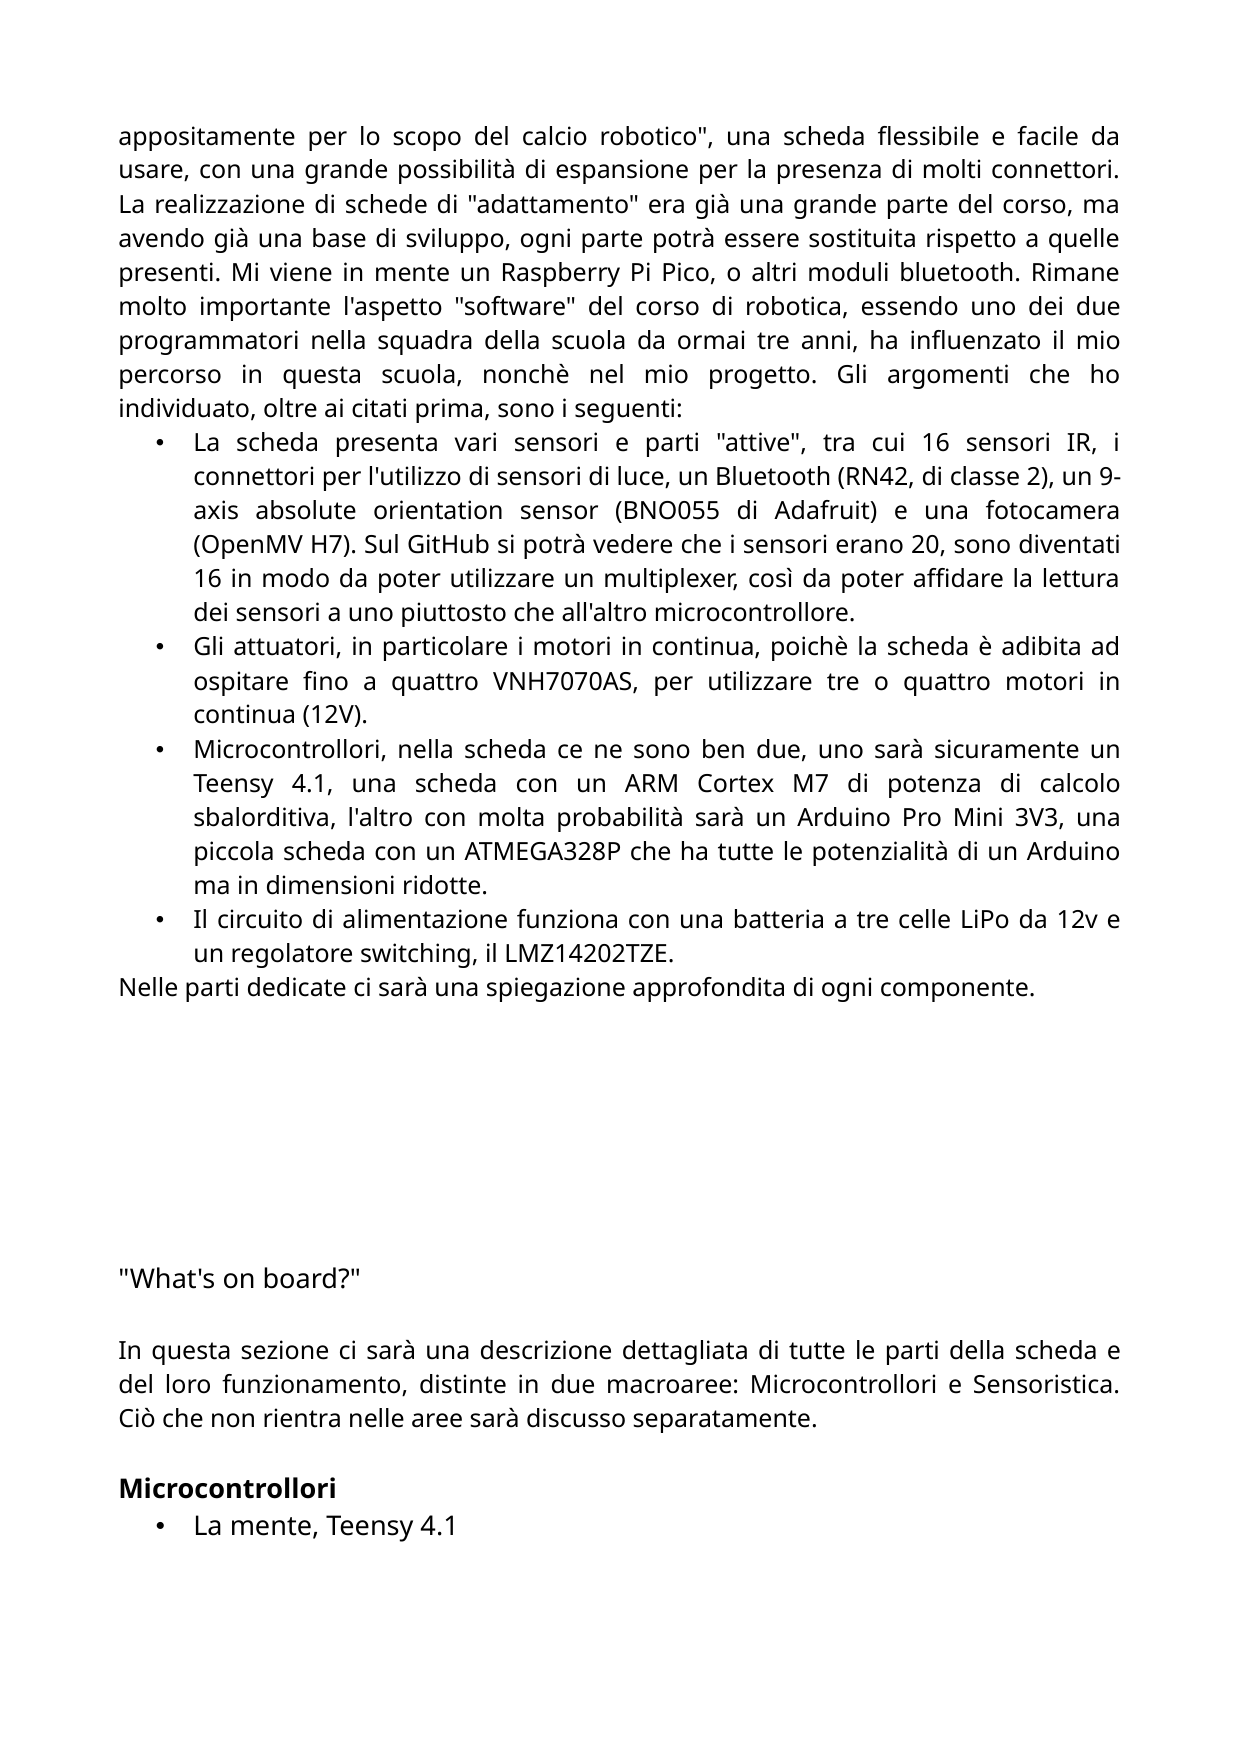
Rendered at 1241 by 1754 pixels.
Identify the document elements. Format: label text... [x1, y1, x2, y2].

text In questa sezione ci sarà una descrizione dettagliata di tutte le parti della scheda e del loro funzionamento, distinte in due macroaree: Microcontrollori e Sensoristica. Ciò che non rientra nelle aree sarà discusso separatamente. [118, 1333, 1122, 1435]
text Nelle parti dedicate ci sarà una spiegazione approfondita di ogni componente. [118, 970, 1122, 1004]
list La mente, Teensy 4.1 [156, 1506, 1122, 1543]
list Il circuito di alimentazione funziona con una batteria a tre celle LiPo da 12v e un regolatore switching, il LMZ14202TZE. [156, 902, 1122, 970]
text "What's on board?" [118, 1259, 1122, 1296]
text appositamente per lo scopo del calcio robotico", una scheda flessibile e facile da usare, con una grande possibilità di espansione per la presenza di molti connettori. La realizzazione di schede di "adattamento" era già una grande parte del corso, ma avendo già una base di sviluppo, ogni parte potrà essere sostituita rispetto a quelle presenti. Mi viene in mente un Raspberry Pi Pico, o altri moduli bluetooth. Rimane molto importante l'aspetto "software" del corso di robotica, essendo uno dei due programmatori nella squadra della scuola da ormai tre anni, ha influenzato il mio percorso in questa scuola, nonchè nel mio progetto. Gli argomenti che ho individuato, oltre ai citati prima, sono i seguenti: [118, 118, 1122, 425]
list La scheda presenta vari sensori e parti "attive", tra cui 16 sensori IR, i connettori per l'utilizzo di sensori di luce, un Bluetooth (RN42, di classe 2), un 9-axis absolute orientation sensor (BNO055 di Adafruit) e una fotocamera (OpenMV H7). Sul GitHub si potrà vedere che i sensori erano 20, sono diventati 16 in modo da poter utilizzare un multiplexer, così da poter affidare la lettura dei sensori a uno piuttosto che all'altro microcontrollore. [156, 425, 1122, 629]
list Microcontrollori, nella scheda ce ne sono ben due, uno sarà sicuramente un Teensy 4.1, una scheda con un ARM Cortex M7 di potenza di calcolo sbalorditiva, l'altro con molta probabilità sarà un Arduino Pro Mini 3V3, una piccola scheda con un ATMEGA328P che ha tutte le potenzialità di un Arduino ma in dimensioni ridotte. [156, 731, 1122, 902]
text Microcontrollori [118, 1469, 1122, 1506]
list Gli attuatori, in particolare i motori in continua, poichè la scheda è adibita ad ospitare fino a quattro VNH7070AS, per utilizzare tre o quattro motori in continua (12V). [156, 629, 1122, 731]
